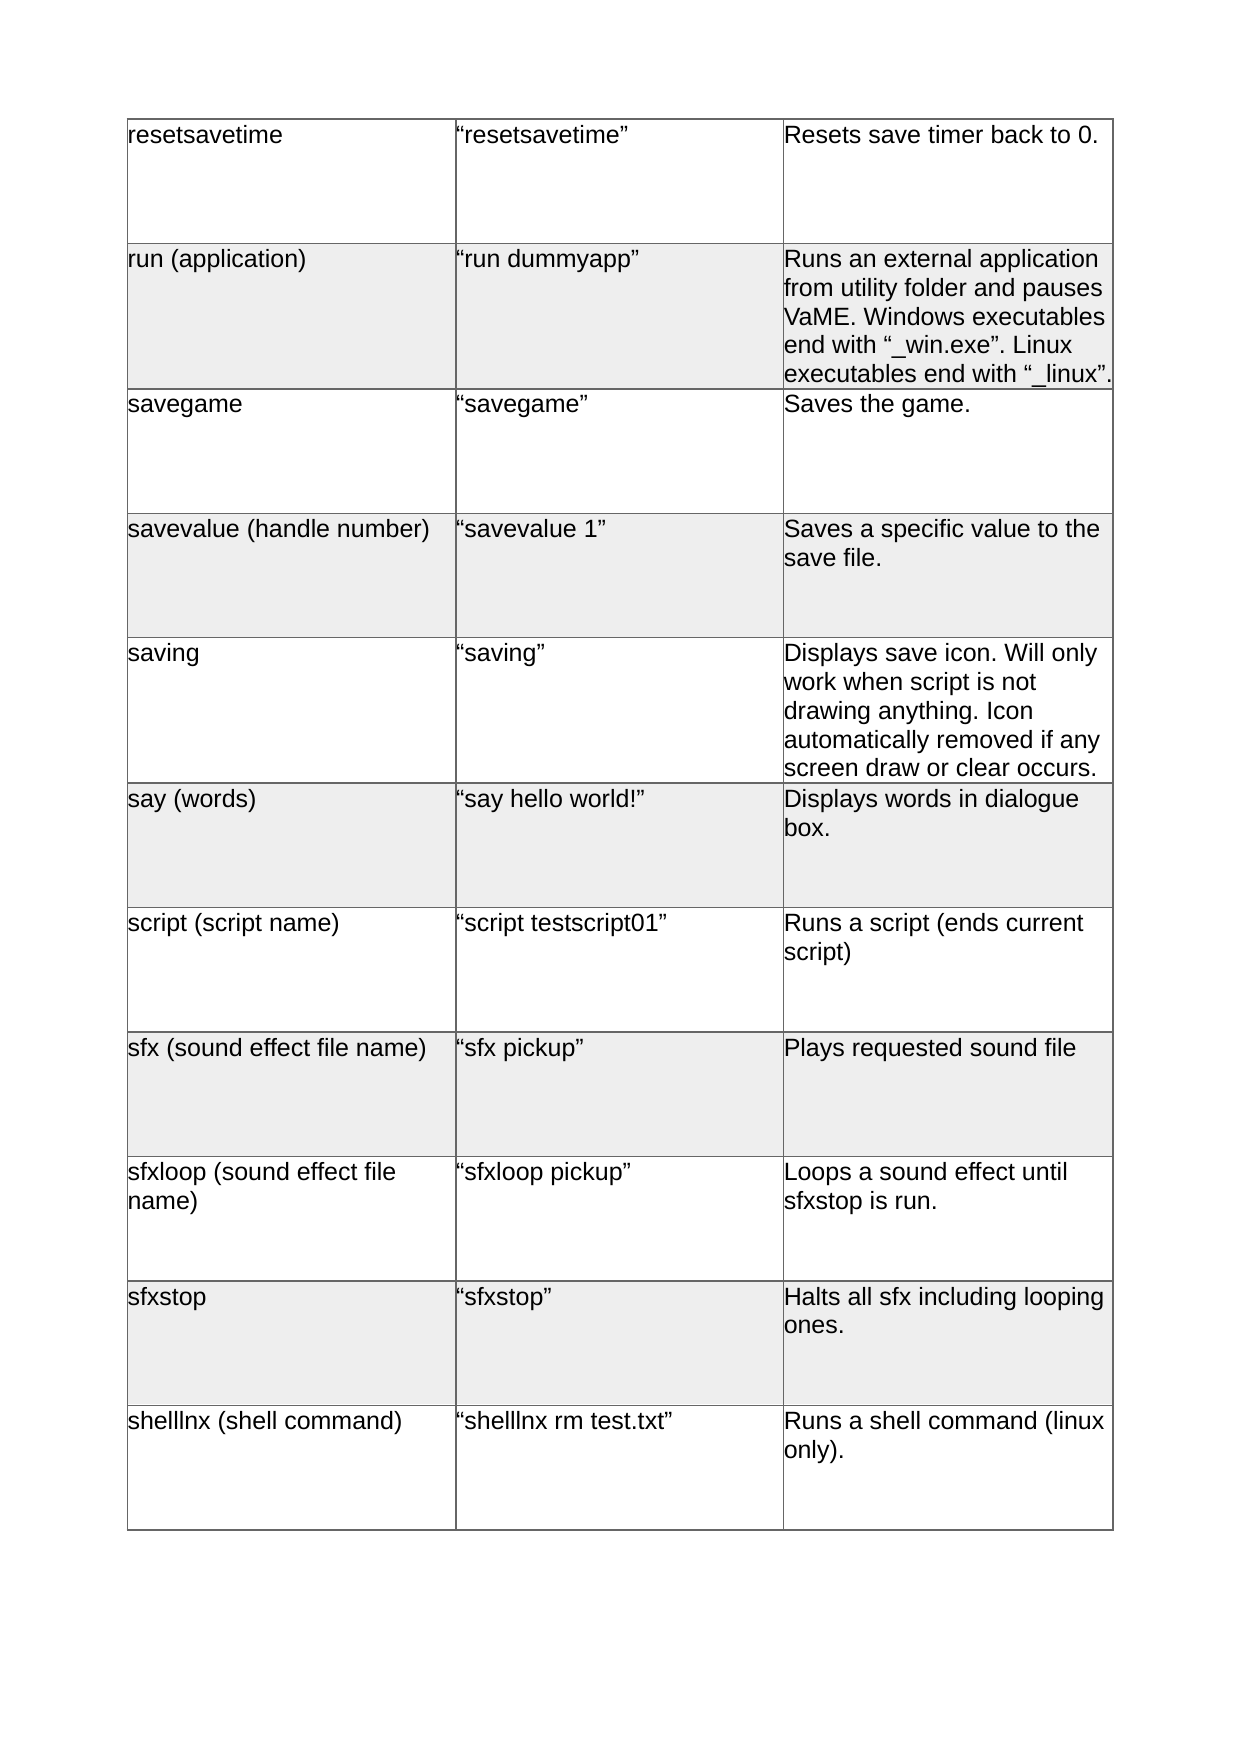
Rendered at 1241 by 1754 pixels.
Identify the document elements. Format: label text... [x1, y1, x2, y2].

table_cell “sfxloop pickup” [457, 1157, 783, 1280]
table_cell “resetsavetime” [457, 120, 783, 243]
table_cell run (application) [128, 244, 455, 388]
table_cell sfxloop (sound effect file name) [128, 1157, 455, 1280]
table_cell Runs a script (ends current script) [784, 908, 1112, 1031]
table_cell savegame [128, 390, 455, 512]
table_cell Saves the game. [784, 390, 1112, 512]
table_cell shelllnx (shell command) [128, 1406, 455, 1529]
table_cell savevalue (handle number) [128, 514, 455, 637]
table_cell Saves a specific value to the save file. [784, 514, 1112, 637]
table_cell sfxstop [128, 1282, 455, 1404]
table_cell Runs an external application from utility folder and pauses VaME. Windows executables end with “_win.exe”. Linux executables end with “_linux”. [784, 244, 1112, 388]
table_cell “saving” [457, 638, 783, 782]
table_cell “sfxstop” [457, 1282, 783, 1404]
table_cell “sfx pickup” [457, 1033, 783, 1156]
table_cell “savevalue 1” [457, 514, 783, 637]
table_cell Resets save timer back to 0. [784, 120, 1112, 243]
table_cell Plays requested sound file [784, 1033, 1112, 1156]
table_cell “run dummyapp” [457, 244, 783, 388]
table_cell Runs a shell command (linux only). [784, 1406, 1112, 1529]
table_cell Loops a sound effect until sfxstop is run. [784, 1157, 1112, 1280]
table_cell “savegame” [457, 390, 783, 512]
table_cell say (words) [128, 784, 455, 907]
table_cell script (script name) [128, 908, 455, 1031]
table_cell “say hello world!” [457, 784, 783, 907]
table_cell resetsavetime [128, 120, 455, 243]
table_cell Displays words in dialogue box. [784, 784, 1112, 907]
table_cell Displays save icon. Will only work when script is not drawing anything. Icon automatically removed if any screen draw or clear occurs. [784, 638, 1112, 782]
table_cell “script testscript01” [457, 908, 783, 1031]
table_cell “shelllnx rm test.txt” [457, 1406, 783, 1529]
table_cell Halts all sfx including looping ones. [784, 1282, 1112, 1404]
table_cell saving [128, 638, 455, 782]
table_cell sfx (sound effect file name) [128, 1033, 455, 1156]
